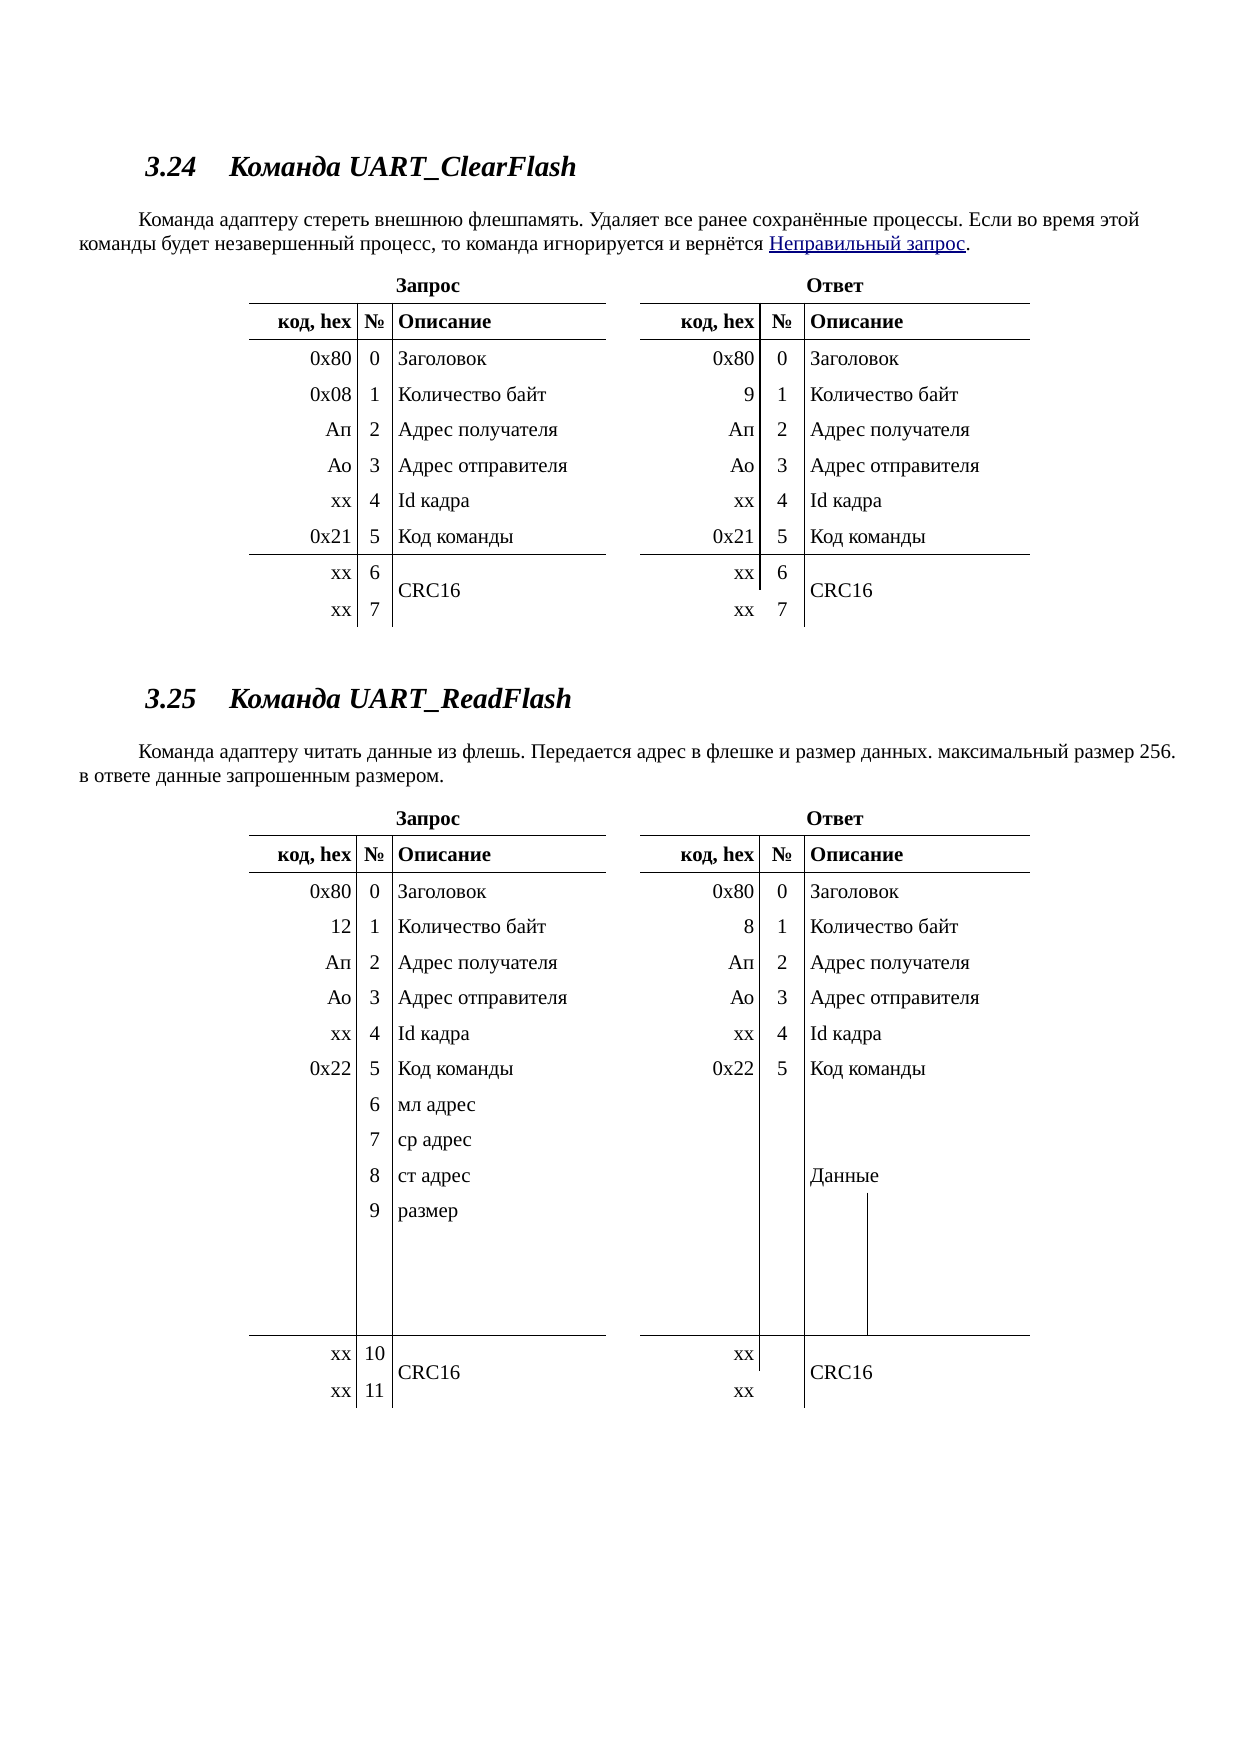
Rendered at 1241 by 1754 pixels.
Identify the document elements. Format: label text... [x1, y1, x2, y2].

table_header [606, 267, 640, 303]
table_cell Ао [249, 979, 356, 1015]
table_header [606, 800, 640, 835]
table_cell 7 [357, 1121, 392, 1157]
table_cell [606, 411, 640, 447]
table_cell [606, 1264, 640, 1299]
table_cell Заголовок [805, 873, 1029, 908]
table_cell [606, 1086, 640, 1121]
table_cell CRC16 [805, 1336, 1029, 1408]
table_cell xx [249, 1336, 356, 1371]
table_cell [249, 1193, 356, 1228]
table_cell 3 [358, 447, 392, 482]
table_cell [249, 1157, 356, 1192]
table_cell 4 [357, 1015, 392, 1050]
table_cell [760, 1299, 804, 1334]
table_cell 5 [358, 518, 392, 553]
table_cell [606, 554, 640, 590]
table_cell [606, 908, 640, 944]
table_cell Количество байт [805, 908, 1029, 944]
table_cell [357, 1228, 392, 1263]
table_header Запрос [249, 267, 606, 303]
table_cell [393, 1264, 606, 1299]
table_cell Адрес получателя [393, 944, 606, 979]
table_cell [606, 518, 640, 553]
table_cell [760, 1193, 804, 1228]
table_cell 0x21 [640, 518, 759, 553]
table_cell Id кадра [805, 1015, 1029, 1050]
table_cell [357, 1264, 392, 1299]
table_cell Ао [249, 447, 357, 482]
table_cell код, hex [640, 304, 759, 339]
table_cell Адрес получателя [805, 944, 1029, 979]
table_cell xx [249, 1015, 356, 1050]
table_cell xx [640, 483, 759, 518]
table_cell код, hex [640, 836, 759, 872]
table_cell 0x80 [640, 340, 759, 376]
table_cell [606, 1299, 640, 1334]
table_cell [606, 339, 640, 376]
table_cell xx [640, 1015, 759, 1050]
table_cell 0x80 [249, 873, 356, 908]
table_cell [760, 1121, 804, 1157]
table_cell Id кадра [393, 1015, 606, 1050]
table_cell CRC16 [393, 555, 606, 627]
table_cell 3 [760, 979, 804, 1015]
table_cell ст адрес [393, 1157, 606, 1192]
table_cell 3 [357, 979, 392, 1015]
table_cell 11 [357, 1371, 392, 1408]
table_cell [249, 1086, 356, 1121]
table_cell 1 [760, 908, 804, 944]
table_cell 9 [640, 376, 759, 411]
text Команда адаптеру стереть внешнюю флешпамять. Удаляет все ранее сохранённые процессы. Если во время этой команды будет незавершенный процесс, то команда игнорируется и вернётся Неправильный запрос. [79, 207, 1187, 255]
table_cell мл адрес [393, 1086, 606, 1121]
table_cell [606, 979, 640, 1015]
table_cell [606, 1157, 640, 1192]
table_cell Количество байт [393, 908, 606, 944]
table_cell 0 [760, 873, 804, 908]
table_cell [249, 1121, 356, 1157]
table_cell 0x22 [640, 1050, 759, 1086]
table_header Ответ [640, 267, 1029, 303]
table_cell xx [640, 1371, 760, 1408]
table_cell [606, 1121, 640, 1157]
table_cell Количество байт [805, 376, 1029, 411]
table_cell [606, 590, 640, 627]
table_cell [805, 1193, 867, 1228]
table_cell [606, 835, 640, 872]
table_cell [606, 483, 640, 518]
table_cell код, hex [249, 836, 356, 872]
table_cell [640, 1228, 759, 1263]
table_cell 0 [358, 340, 392, 376]
table_cell [640, 1193, 759, 1228]
table_cell [805, 1264, 867, 1299]
table_cell [640, 1086, 759, 1121]
table_cell Код команды [393, 518, 606, 553]
table_cell 1 [358, 376, 392, 411]
table_cell Количество байт [393, 376, 606, 411]
table_cell 0 [357, 873, 392, 908]
table_cell Описание [393, 836, 606, 872]
table_cell код, hex [249, 304, 357, 339]
table_cell 0x21 [249, 518, 357, 553]
table_cell [249, 1299, 356, 1334]
subtitle Команда UART_ClearFlash [108, 149, 1187, 182]
table_cell xx [249, 555, 357, 590]
table_cell 1 [761, 376, 804, 411]
table_cell Описание [805, 304, 1029, 339]
table_cell 0x22 [249, 1050, 356, 1086]
table_cell 7 [760, 590, 804, 627]
table_cell 3 [761, 447, 804, 482]
table_cell 2 [761, 411, 804, 447]
table_cell [606, 944, 640, 979]
table_cell 8 [640, 908, 759, 944]
table_cell [606, 447, 640, 482]
table_cell xx [249, 1371, 356, 1408]
table_cell [805, 1299, 867, 1334]
table_cell Код команды [805, 518, 1029, 553]
table_cell 0x80 [640, 873, 759, 908]
table_cell Заголовок [393, 340, 606, 376]
table_cell 5 [761, 518, 804, 553]
table_cell Ао [640, 447, 759, 482]
table_cell Описание [393, 304, 606, 339]
table_cell Адрес отправителя [393, 447, 606, 482]
table_cell 2 [357, 944, 392, 979]
table_cell 5 [760, 1050, 804, 1086]
table_cell [760, 1228, 804, 1263]
table_cell [606, 1015, 640, 1050]
table_cell [760, 1371, 804, 1408]
table_cell Адрес получателя [393, 411, 606, 447]
table_cell [805, 1228, 867, 1263]
table_cell № [761, 304, 804, 339]
table_cell [805, 1086, 1029, 1121]
subtitle Команда UART_ReadFlash [108, 681, 1187, 715]
table_cell Адрес получателя [805, 411, 1029, 447]
table_cell 4 [760, 1015, 804, 1050]
table_cell Данные [805, 1157, 1029, 1192]
table_cell 2 [760, 944, 804, 979]
table_cell Id кадра [393, 483, 606, 518]
table_cell [805, 1121, 1029, 1157]
table_cell 0x80 [249, 340, 357, 376]
table_cell [606, 1050, 640, 1086]
table_cell Код команды [393, 1050, 606, 1086]
table_cell 9 [357, 1193, 392, 1228]
table_cell № [358, 304, 392, 339]
table_cell [640, 1264, 759, 1299]
table_cell Адрес отправителя [805, 447, 1029, 482]
table_cell [760, 1264, 804, 1299]
table_cell 4 [358, 483, 392, 518]
table_cell xx [249, 590, 357, 627]
table_cell [357, 1299, 392, 1334]
table_cell № [357, 836, 392, 872]
table_cell xx [249, 483, 357, 518]
table_cell Адрес отправителя [805, 979, 1029, 1015]
table_cell Id кадра [805, 483, 1029, 518]
table_cell [606, 376, 640, 411]
table_cell Ап [640, 944, 759, 979]
table_cell № [760, 836, 804, 872]
table_cell CRC16 [805, 555, 1029, 627]
table_cell [249, 1228, 356, 1263]
table_cell 0x08 [249, 376, 357, 411]
table_cell Код команды [805, 1050, 1029, 1086]
table_cell размер [393, 1193, 606, 1228]
table_cell [606, 1228, 640, 1263]
table_cell [606, 1193, 640, 1228]
table_cell 12 [249, 908, 356, 944]
table_cell 1 [357, 908, 392, 944]
table_cell 6 [357, 1086, 392, 1121]
table_cell [393, 1299, 606, 1334]
table_cell 0 [761, 340, 804, 376]
table_cell xx [640, 590, 760, 627]
table_cell ср адрес [393, 1121, 606, 1157]
table_cell Ап [249, 944, 356, 979]
table_header Ответ [640, 800, 1029, 835]
table_cell Ап [249, 411, 357, 447]
table_cell xx [640, 1336, 759, 1371]
table_cell Заголовок [805, 340, 1029, 376]
table_cell [760, 1336, 804, 1371]
table_cell Ао [640, 979, 759, 1015]
table_cell [606, 1335, 640, 1371]
table_cell CRC16 [393, 1336, 606, 1408]
table_cell Заголовок [393, 873, 606, 908]
table_cell 2 [358, 411, 392, 447]
table_cell xx [640, 555, 759, 590]
table_cell [393, 1228, 606, 1263]
table_cell [760, 1157, 804, 1192]
table_cell Описание [805, 836, 1029, 872]
table_cell [606, 303, 640, 339]
table_cell 5 [357, 1050, 392, 1086]
table_cell [606, 1371, 640, 1408]
table_cell [249, 1264, 356, 1299]
table_cell 6 [358, 555, 392, 590]
table_cell 8 [357, 1157, 392, 1192]
table_cell 6 [761, 555, 804, 590]
table_cell 10 [357, 1336, 392, 1371]
table_header Запрос [249, 800, 606, 835]
table_cell [640, 1299, 759, 1334]
table_cell [868, 1193, 1029, 1334]
table_cell 4 [761, 483, 804, 518]
table_cell [760, 1086, 804, 1121]
text Команда адаптеру читать данные из флешь. Передается адрес в флешке и размер данных. максимальный размер 256. в ответе данные запрошенным размером. [79, 739, 1187, 787]
table_cell Адрес отправителя [393, 979, 606, 1015]
table_cell 7 [358, 590, 392, 627]
table_cell Ап [640, 411, 759, 447]
table_cell [606, 872, 640, 908]
table_cell [640, 1157, 759, 1192]
table_cell [640, 1121, 759, 1157]
